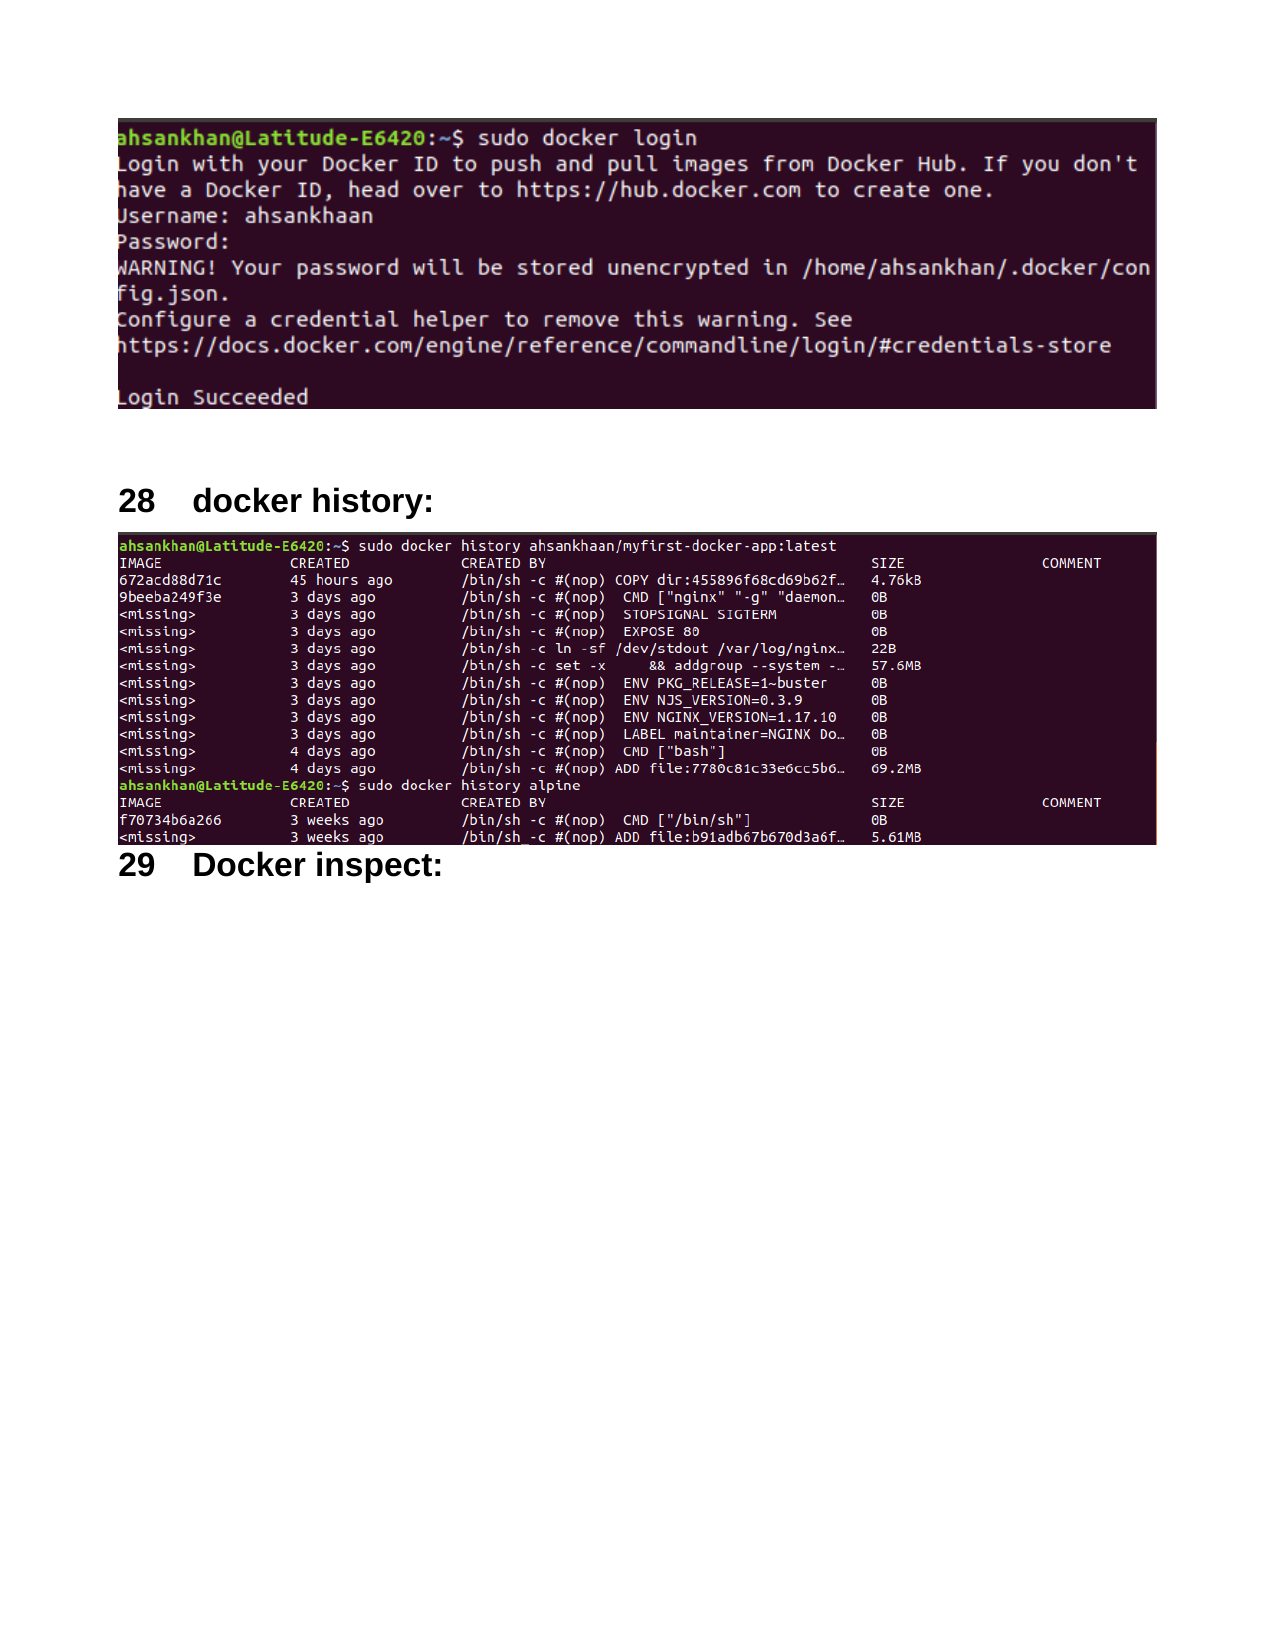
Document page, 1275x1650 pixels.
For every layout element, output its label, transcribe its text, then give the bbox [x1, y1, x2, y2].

subtitle docker history: [118, 481, 1157, 520]
picture [118, 118, 1157, 409]
picture [118, 532, 1157, 845]
subtitle Docker inspect: [118, 845, 1157, 883]
